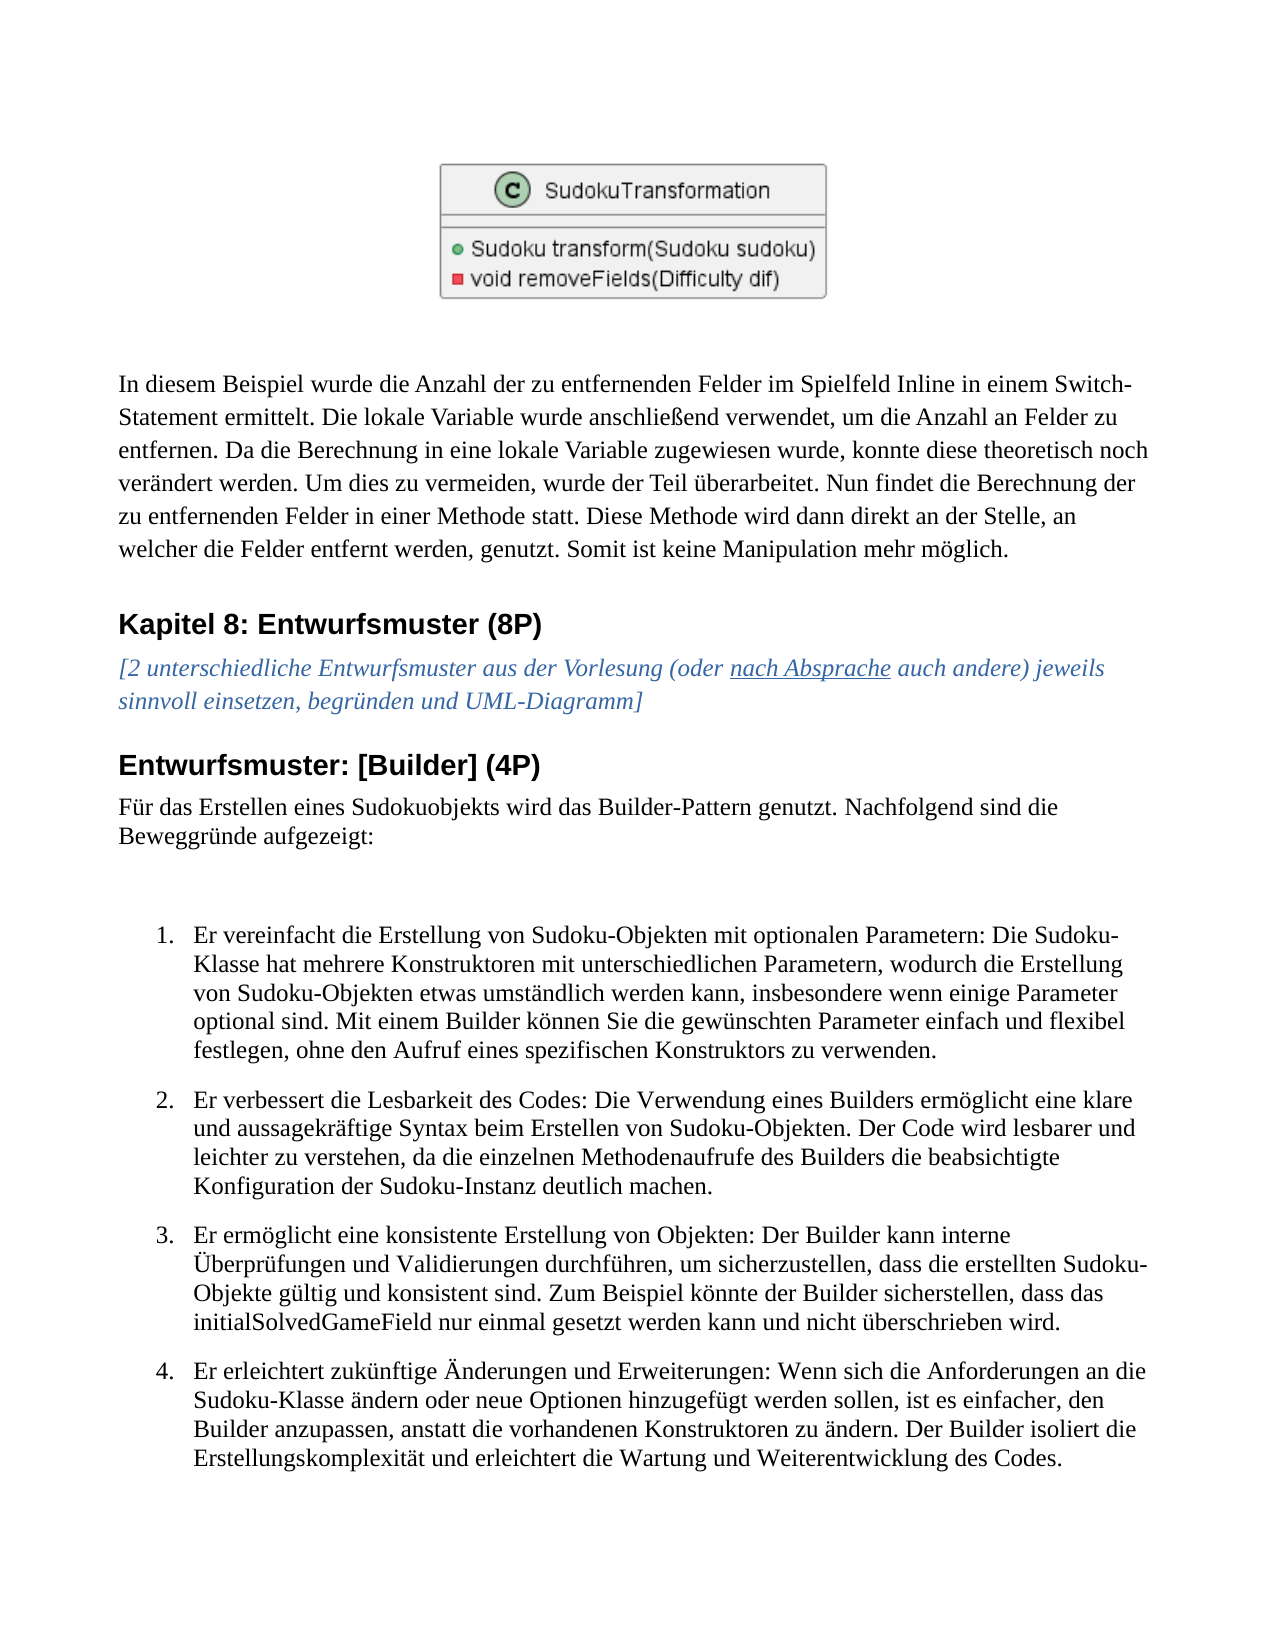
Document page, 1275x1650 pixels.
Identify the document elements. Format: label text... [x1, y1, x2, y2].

text In diesem Beispiel wurde die Anzahl der zu entfernenden Felder im Spielfeld Inline in einem Switch-Statement ermittelt. Die lokale Variable wurde anschließend verwendet, um die Anzahl an Felder zu entfernen. Da die Berechnung in eine lokale Variable zugewiesen wurde, konnte diese theoretisch noch verändert werden. Um dies zu vermeiden, wurde der Teil überarbeitet. Nun findet die Berechnung der zu entfernenden Felder in einer Methode statt. Diese Methode wird dann direkt an der Stelle, an welcher die Felder entfernt werden, genutzt. Somit ist keine Manipulation mehr möglich. [118, 369, 1157, 563]
subtitle Kapitel 8: Entwurfsmuster (8P) [118, 607, 1157, 641]
subtitle Entwurfsmuster: [Builder] (4P) [118, 748, 1157, 782]
list Er ermöglicht eine konsistente Erstellung von Objekten: Der Builder kann interne Überprüfungen und Validierungen durchführen, um sicherzustellen, dass die erstellten Sudoku-Objekte gültig und konsistent sind. Zum Beispiel könnte der Builder sicherstellen, dass das initialSolvedGameField nur einmal gesetzt werden kann und nicht überschrieben wird. [156, 1221, 1157, 1336]
list Er erleichtert zukünftige Änderungen und Erweiterungen: Wenn sich die Anforderungen an die Sudoku-Klasse ändern oder neue Optionen hinzugefügt werden sollen, ist es einfacher, den Builder anzupassen, anstatt die vorhandenen Konstruktoren zu ändern. Der Builder isoliert die Erstellungskomplexität und erleichtert die Wartung und Weiterentwicklung des Codes. [156, 1356, 1157, 1471]
text Für das Erstellen eines Sudokuobjekts wird das Builder-Pattern genutzt. Nachfolgend sind die Beweggründe aufgezeigt: [118, 792, 1157, 850]
list Er vereinfacht die Erstellung von Sudoku-Objekten mit optionalen Parametern: Die Sudoku-Klasse hat mehrere Konstruktoren mit unterschiedlichen Parametern, wodurch die Erstellung von Sudoku-Objekten etwas umständlich werden kann, insbesondere wenn einige Parameter optional sind. Mit einem Builder können Sie die gewünschten Parameter einfach und flexibel festlegen, ohne den Aufruf eines spezifischen Konstruktors zu verwenden. [156, 920, 1157, 1064]
text [2 unterschiedliche Entwurfsmuster aus der Vorlesung (oder nach Absprache auch andere) jeweils sinnvoll einsetzen, begründen und UML-Diagramm] [118, 653, 1157, 715]
list Er verbessert die Lesbarkeit des Codes: Die Verwendung eines Builders ermöglicht eine klare und aussagekräftige Syntax beim Erstellen von Sudoku-Objekten. Der Code wird lesbarer und leichter zu verstehen, da die einzelnen Methodenaufrufe des Builders die beabsichtigte Konfiguration der Sudoku-Instanz deutlich machen. [156, 1085, 1157, 1200]
